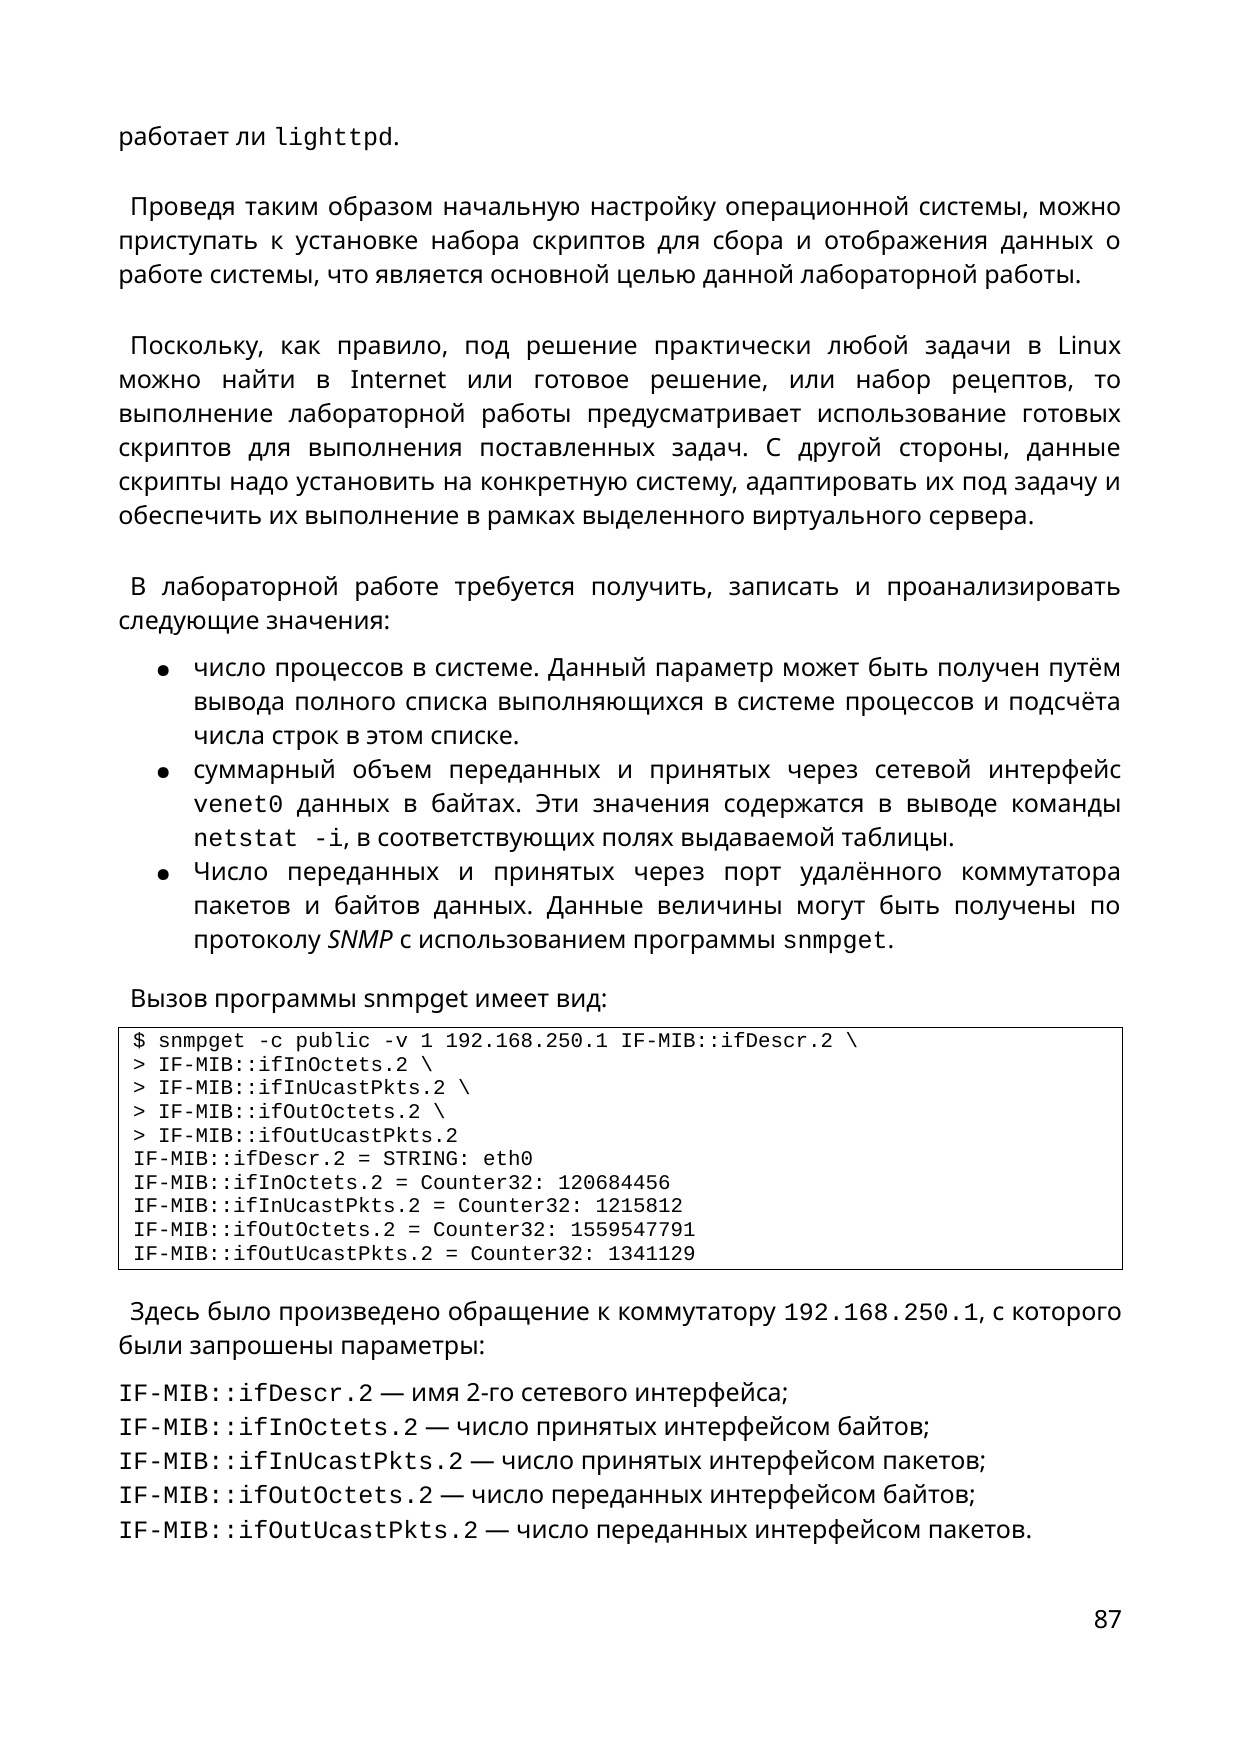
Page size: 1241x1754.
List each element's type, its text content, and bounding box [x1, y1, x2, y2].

text > IF-MIB::ifInUcastPkts.2 \ [119, 1074, 1122, 1098]
text IF-MIB::ifOutOctets.2 — число переданных интерфейсом байтов; [118, 1477, 1122, 1511]
text В лабораторной работе требуется получить, записать и проанализировать следующие значения: [118, 569, 1122, 637]
text > IF-MIB::ifOutOctets.2 \ [119, 1098, 1122, 1122]
list число процессов в системе. Данный параметр может быть получен путём вывода полного списка выполняющихся в системе процессов и подсчёта числа строк в этом списке. [156, 649, 1122, 751]
text IF-MIB::ifOutUcastPkts.2 = Counter32: 1341129 [119, 1240, 1122, 1269]
list суммарный объем переданных и принятых через сетевой интерфейс venet0 данных в байтах. Эти значения содержатся в выводе команды netstat -i, в соответствующих полях выдаваемой таблицы. [156, 751, 1122, 854]
text IF-MIB::ifInOctets.2 = Counter32: 120684456 [119, 1169, 1122, 1192]
text Здесь было произведено обращение к коммутатору 192.168.250.1, с которого были запрошены параметры: [118, 1294, 1122, 1362]
text Вызов программы snmpget имеет вид: [118, 981, 1122, 1014]
text $ snmpget -c public -v 1 192.168.250.1 IF-MIB::ifDescr.2 \ [119, 1028, 1122, 1051]
text IF-MIB::ifInUcastPkts.2 = Counter32: 1215812 [119, 1192, 1122, 1216]
text > IF-MIB::ifInOctets.2 \ [119, 1051, 1122, 1074]
text Проведя таким образом начальную настройку операционной системы, можно приступать к установке набора скриптов для сбора и отображения данных о работе системы, что является основной целью данной лабораторной работы. [118, 189, 1122, 291]
text Поскольку, как правило, под решение практически любой задачи в Linux можно найти в Internet или готовое решение, или набор рецептов, то выполнение лабораторной работы предусматривает использование готовых скриптов для выполнения поставленных задач. С другой стороны, данные скрипты надо установить на конкретную систему, адаптировать их под задачу и обеспечить их выполнение в рамках выделенного виртуального сервера. [118, 328, 1122, 532]
text IF-MIB::ifInOctets.2 — число принятых интерфейсом байтов; [118, 1409, 1122, 1443]
text IF-MIB::ifOutUcastPkts.2 — число переданных интерфейсом пакетов. [118, 1511, 1122, 1546]
text IF-MIB::ifDescr.2 = STRING: eth0 [119, 1145, 1122, 1169]
list Число переданных и принятых через порт удалённого коммутатора пакетов и байтов данных. Данные величины могут быть получены по протоколу SNMP с использованием программы snmpget. [156, 854, 1122, 956]
text IF-MIB::ifInUcastPkts.2 — число принятых интерфейсом пакетов; [118, 1443, 1122, 1477]
text работает ли lighttpd. [118, 118, 1122, 152]
text IF-MIB::ifDescr.2 — имя 2-го сетевого интерфейса; [118, 1374, 1122, 1409]
text IF-MIB::ifOutOctets.2 = Counter32: 1559547791 [119, 1216, 1122, 1240]
text > IF-MIB::ifOutUcastPkts.2 [119, 1122, 1122, 1145]
